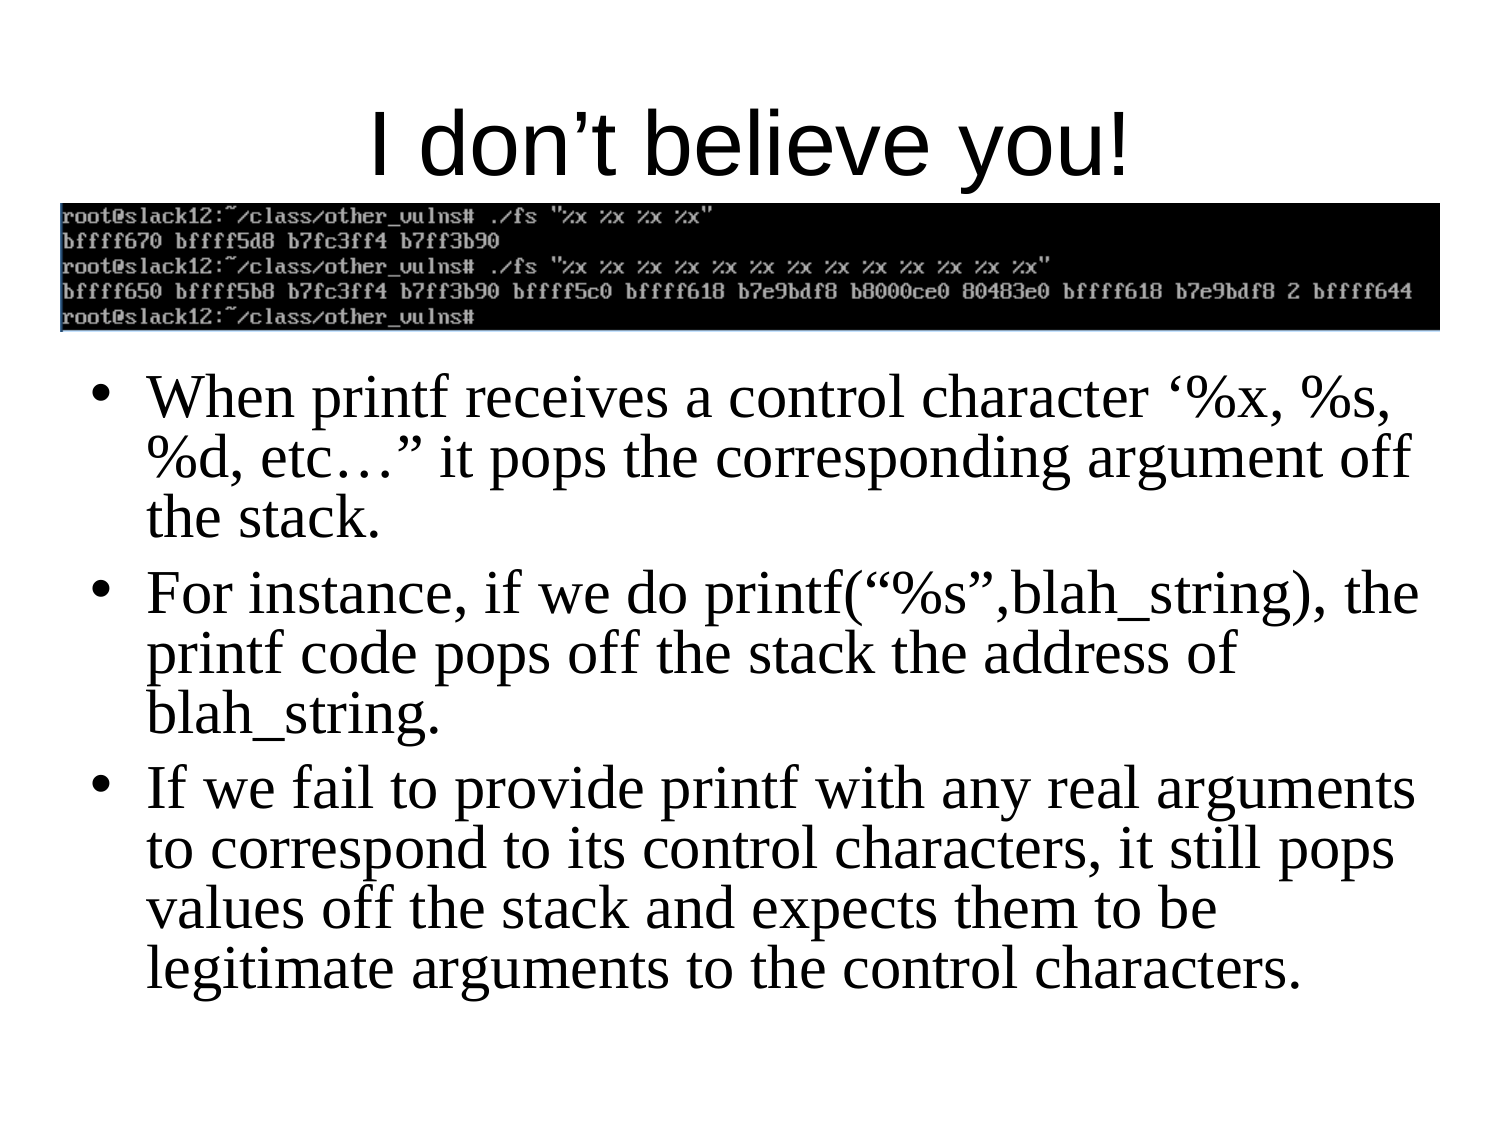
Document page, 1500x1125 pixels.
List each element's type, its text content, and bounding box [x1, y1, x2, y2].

picture [60, 203, 1440, 332]
title I don’t believe you! [75, 45, 1426, 203]
list When printf receives a control character ‘%x, %s, %d, etc…” it pops the corresponding argument off the stack. For instance, if we do printf(“%s”,blah_string), the printf code pops off the stack the address of blah_string. If we fail to provide printf with any real arguments to correspond to its control characters, it still pops values off the stack and expects them to be legitimate arguments to the control characters. [74, 362, 1475, 1075]
